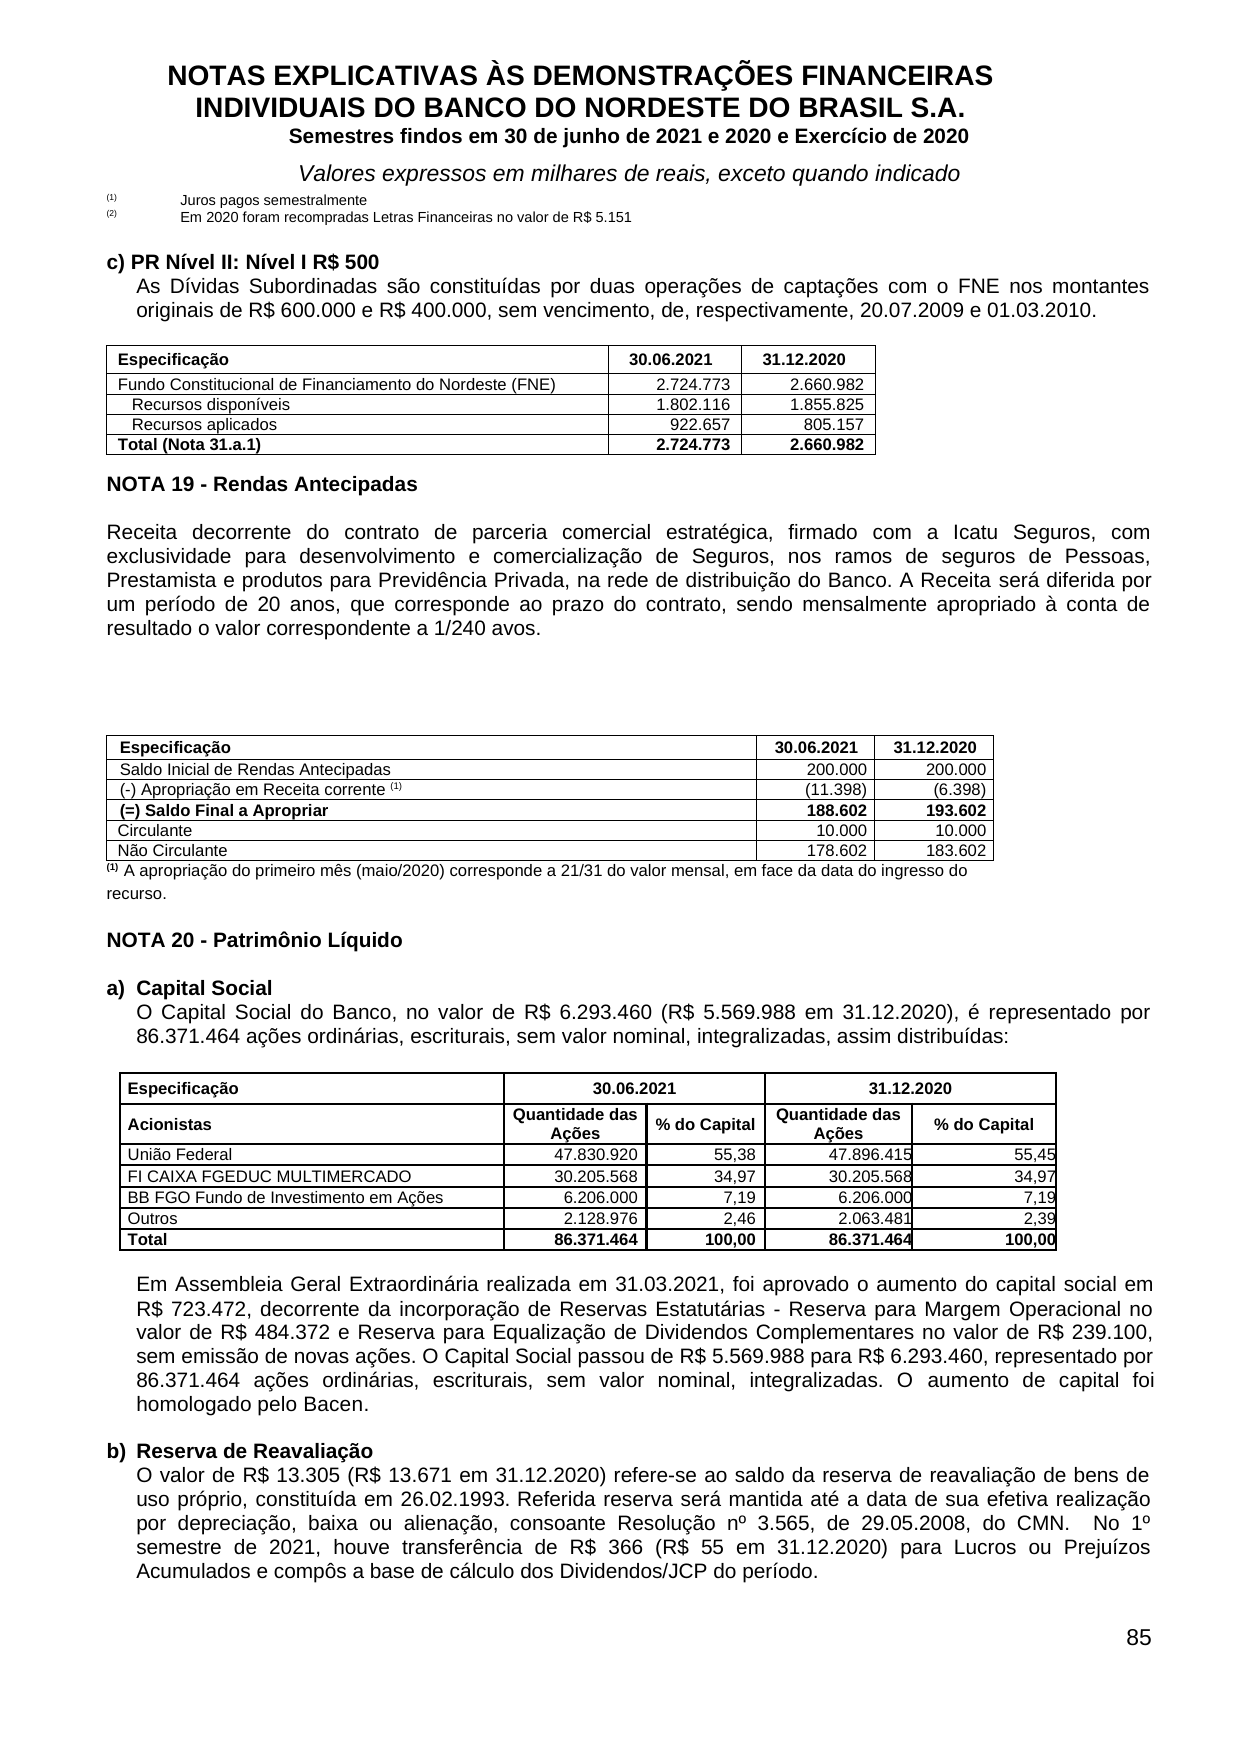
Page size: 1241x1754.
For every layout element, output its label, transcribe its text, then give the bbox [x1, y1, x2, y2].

table_cell Total [121, 1230, 503, 1249]
table_cell Fundo Constitucional de Financiamento do Nordeste (FNE) [107, 374, 608, 393]
table_cell 7,19 [648, 1188, 764, 1207]
table_cell 6.206.000 [505, 1188, 645, 1207]
table_cell Saldo Inicial de Rendas Antecipadas [107, 760, 756, 779]
table_header 31.12.2020 [766, 1074, 1055, 1103]
table_cell 86.371.464 [505, 1230, 645, 1249]
table_cell 55,38 [648, 1145, 764, 1164]
table_cell (6.398) [875, 780, 993, 799]
table_cell 47.896.415 [766, 1145, 911, 1164]
table_cell (11.398) [757, 780, 874, 799]
text O Capital Social do Banco, no valor de R$ 6.293.460 (R$ 5.569.988 em 31.12.2020), é representado por 86.371.464 ações ordinárias, escriturais, sem valor nominal, integralizadas, assim distribuídas: [136, 1000, 1152, 1048]
table_cell 100,00 [913, 1230, 1055, 1249]
table_cell 6.206.000 [766, 1188, 911, 1207]
table_cell 10.000 [757, 821, 874, 840]
table_cell 2.128.976 [505, 1209, 645, 1228]
table_cell 34,97 [648, 1166, 764, 1186]
table_cell 86.371.464 [766, 1230, 911, 1249]
table_header 31.12.2020 [742, 346, 875, 373]
table_cell União Federal [121, 1145, 503, 1164]
subtitle (1) A apropriação do primeiro mês (maio/2020) corresponde a 21/31 do valor mensal, em face da data do ingresso do recurso. [106, 861, 1007, 904]
list Capital Social [106, 976, 1039, 1000]
table_cell 200.000 [875, 760, 993, 779]
table_cell BB FGO Fundo de Investimento em Ações [121, 1188, 503, 1207]
list Reserva de Reavaliação [106, 1439, 1152, 1463]
subtitle NOTA 20 - Patrimônio Líquido [106, 928, 1039, 952]
table_cell 183.602 [875, 841, 993, 860]
table_cell 55,45 [913, 1145, 1055, 1164]
table_cell % do Capital [648, 1105, 764, 1143]
table_cell 30.205.568 [766, 1166, 911, 1186]
table_header 30.06.2021 [609, 346, 741, 373]
table_cell Recursos disponíveis [107, 395, 608, 414]
text Em Assembleia Geral Extraordinária realizada em 31.03.2021, foi aprovado o aumento do capital social em R$ 723.472, decorrente da incorporação de Reservas Estatutárias - Reserva para Margem Operacional no valor de R$ 484.372 e Reserva para Equalização de Dividendos Complementares no valor de R$ 239.100, sem emissão de novas ações. O Capital Social passou de R$ 5.569.988 para R$ 6.293.460, representado por 86.371.464 ações ordinárias, escriturais, sem valor nominal, integralizadas. O aumento de capital foi homologado pelo Bacen. [136, 1273, 1154, 1415]
text Receita decorrente do contrato de parceria comercial estratégica, firmado com a Icatu Seguros, com exclusividade para desenvolvimento e comercialização de Seguros, nos ramos de seguros de Pessoas, Prestamista e produtos para Previdência Privada, na rede de distribuição do Banco. A Receita será diferida por um período de 20 anos, que corresponde ao prazo do contrato, sendo mensalmente apropriado à conta de resultado o valor correspondente a 1/240 avos. [106, 520, 1152, 639]
table_cell 30.205.568 [505, 1166, 645, 1186]
table_cell 1.802.116 [609, 395, 741, 414]
table_cell Outros [121, 1209, 503, 1228]
table_cell 2.724.773 [609, 435, 741, 454]
table_cell 2,46 [648, 1209, 764, 1228]
table_cell (=) Saldo Final a Apropriar [107, 800, 756, 819]
table_cell 2.660.982 [742, 435, 875, 454]
subtitle c) PR Nível II: Nível I R$ 500 [106, 249, 1152, 273]
subtitle Em 2020 foram recompradas Letras Financeiras no valor de R$ 5.151 [106, 209, 1152, 226]
table_cell % do Capital [913, 1105, 1055, 1143]
table_cell Acionistas [121, 1105, 503, 1143]
table_cell 47.830.920 [505, 1145, 645, 1164]
table_cell 1.855.825 [742, 395, 875, 414]
table_cell 2.063.481 [766, 1209, 911, 1228]
table_header Especificação [121, 1074, 503, 1103]
table_header 30.06.2021 [505, 1074, 764, 1103]
table_cell 188.602 [757, 800, 874, 819]
table_cell (-) Apropriação em Receita corrente (1) [107, 780, 756, 799]
subtitle NOTA 19 - Rendas Antecipadas [106, 472, 1039, 496]
table_cell Total (Nota 31.a.1) [107, 435, 608, 454]
table_cell 2.660.982 [742, 374, 875, 393]
table_header 30.06.2021 [757, 736, 874, 759]
table_cell 193.602 [875, 800, 993, 819]
table_header Especificação [107, 346, 608, 373]
table_cell 2,39 [913, 1209, 1055, 1228]
table_cell 805.157 [742, 415, 875, 434]
table_cell Quantidade das Ações [505, 1105, 645, 1143]
table_header 31.12.2020 [875, 736, 993, 759]
table_cell 34,97 [913, 1166, 1055, 1186]
table_cell 200.000 [757, 760, 874, 779]
table_cell 100,00 [648, 1230, 764, 1249]
table_cell 7,19 [913, 1188, 1055, 1207]
table_cell 922.657 [609, 415, 741, 434]
table_cell Recursos aplicados [107, 415, 608, 434]
subtitle Juros pagos semestralmente [106, 192, 1152, 209]
table_cell 2.724.773 [609, 374, 741, 393]
text O valor de R$ 13.305 (R$ 13.671 em 31.12.2020) refere-se ao saldo da reserva de reavaliação de bens de uso próprio, constituída em 26.02.1993. Referida reserva será mantida até a data de sua efetiva realização por depreciação, baixa ou alienação, consoante Resolução nº 3.565, de 29.05.2008, do CMN. No 1º semestre de 2021, houve transferência de R$ 366 (R$ 55 em 31.12.2020) para Lucros ou Prejuízos Acumulados e compôs a base de cálculo dos Dividendos/JCP do período. [136, 1463, 1152, 1583]
table_cell 178.602 [757, 841, 874, 860]
table_cell Circulante [107, 821, 756, 840]
table_cell 10.000 [875, 821, 993, 840]
subtitle As Dívidas Subordinadas são constituídas por duas operações de captações com o FNE nos montantes originais de R$ 600.000 e R$ 400.000, sem vencimento, de, respectivamente, 20.07.2009 e 01.03.2010. [136, 273, 1152, 321]
table_cell FI CAIXA FGEDUC MULTIMERCADO [121, 1166, 503, 1186]
table_cell Quantidade das Ações [766, 1105, 911, 1143]
table_cell Não Circulante [107, 841, 756, 860]
table_header Especificação [107, 736, 756, 759]
